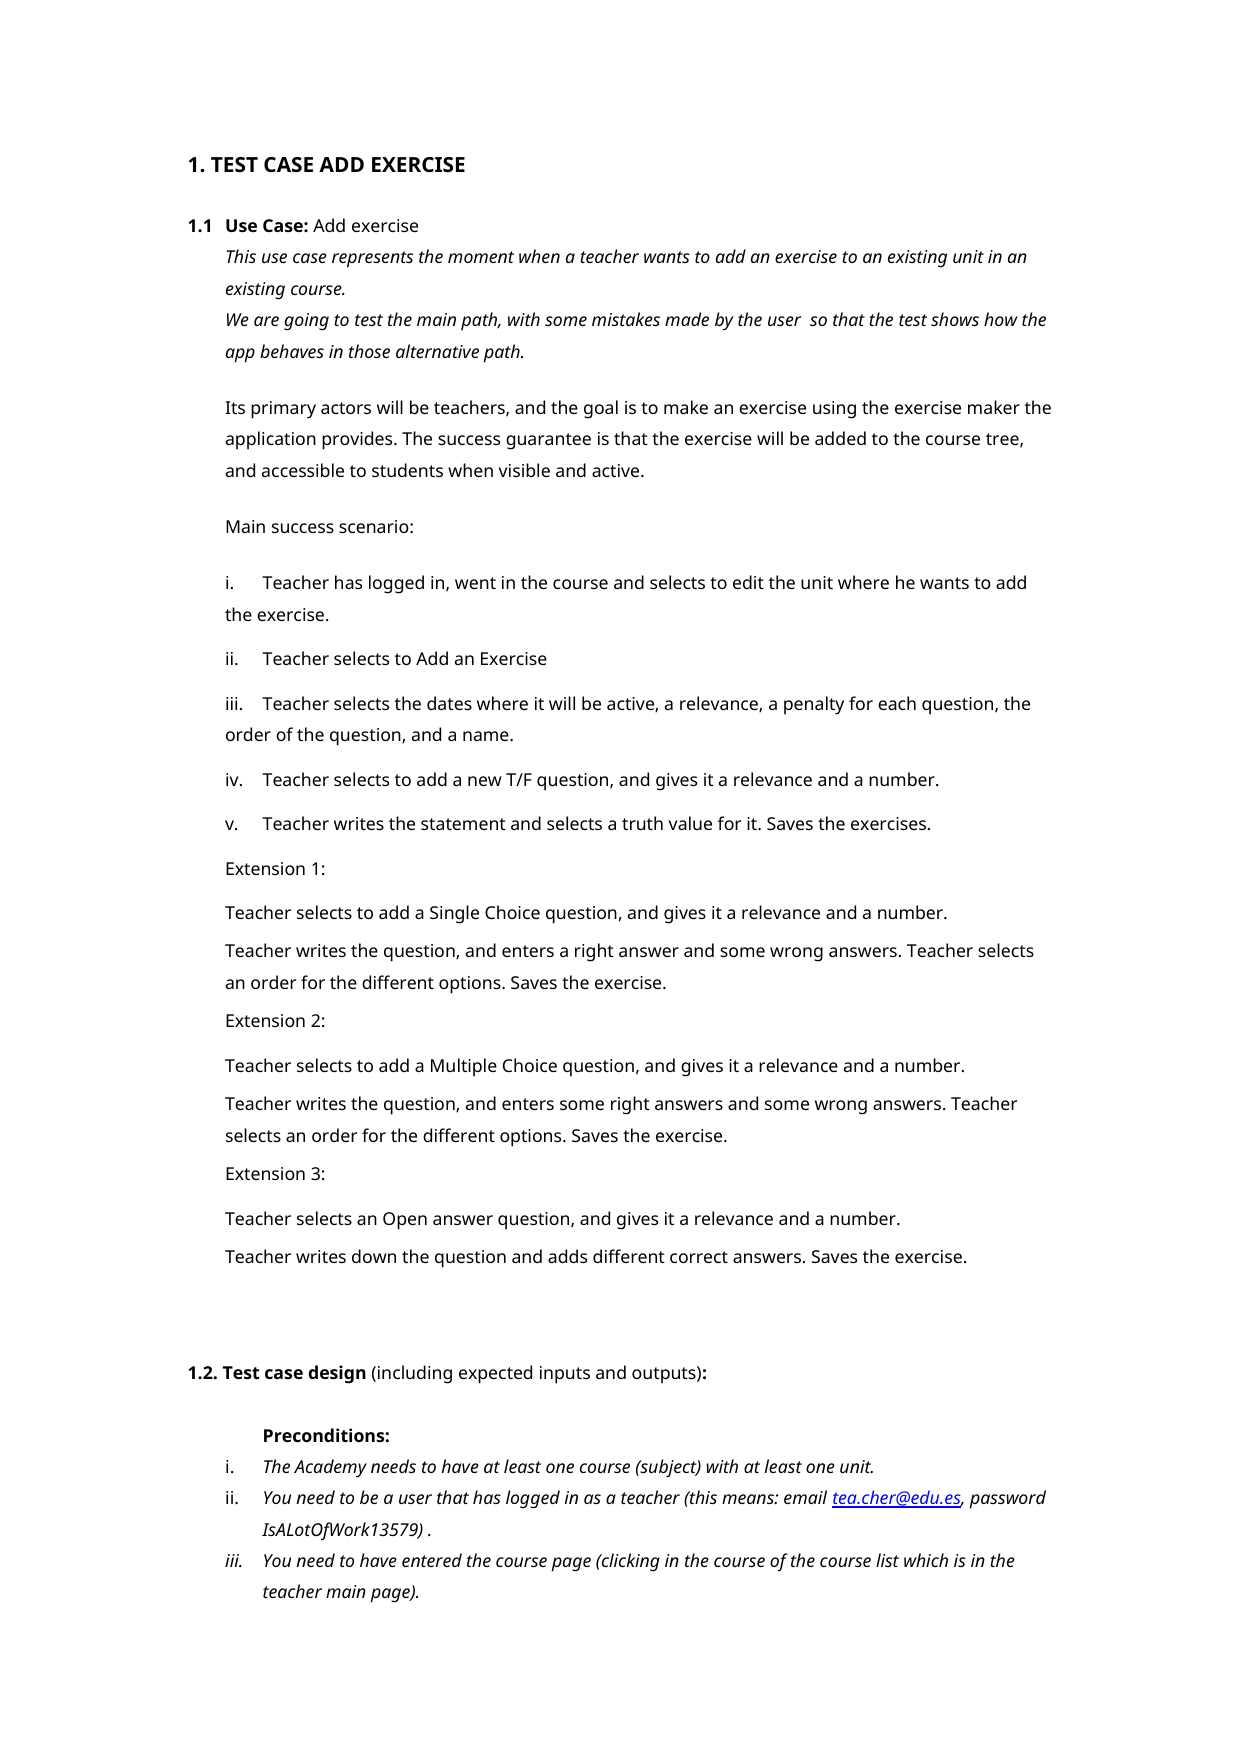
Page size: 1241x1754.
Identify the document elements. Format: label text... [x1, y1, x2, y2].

list Teacher selects the dates where it will be active, a relevance, a penalty for each question, the order of the question, and a name. [225, 691, 1053, 747]
list Teacher has logged in, went in the course and selects to edit the unit where he wants to add the exercise. [225, 571, 1053, 626]
text We are going to test the main path, with some mistakes made by the user so that the test shows how the app behaves in those alternative path. [225, 308, 1053, 363]
text This use case represents the moment when a teacher wants to add an exercise to an existing unit in an existing course. [225, 245, 1053, 301]
text Teacher writes the question, and enters a right answer and some wrong answers. Teacher selects an order for the different options. Saves the exercise. [225, 939, 1053, 994]
list Teacher selects to Add an Exercise [225, 647, 1053, 671]
text Teacher selects an Open answer question, and gives it a relevance and a number. [225, 1206, 1053, 1230]
text Preconditions: [187, 1423, 1053, 1447]
text Extension 2: [225, 1009, 1053, 1033]
list You need to have entered the course page (clicking in the course of the course list which is in the teacher main page). [225, 1548, 1053, 1604]
text Teacher selects to add a Single Choice question, and gives it a relevance and a number. [225, 900, 1053, 924]
text Teacher selects to add a Multiple Choice question, and gives it a relevance and a number. [225, 1053, 1053, 1077]
text Teacher writes the question, and enters some right answers and some wrong answers. Teacher selects an order for the different options. Saves the exercise. [225, 1092, 1053, 1147]
list You need to be a user that has logged in as a teacher (this means: email tea.cher@edu.es, password IsALotOfWork13579) . [225, 1486, 1053, 1541]
text Main success scenario: [225, 514, 1053, 539]
subtitle 1. TEST CASE ADD EXERCISE [187, 150, 1053, 178]
list Teacher selects to add a new T/F question, and gives it a relevance and a number. [225, 767, 1053, 791]
text 1.2. Test case design (including expected inputs and outputs): [187, 1360, 1053, 1384]
text Extension 3: [225, 1162, 1053, 1186]
text Teacher writes down the question and adds different correct answers. Saves the exercise. [225, 1245, 1053, 1269]
text Extension 1: [225, 856, 1053, 880]
list The Academy needs to have at least one course (subject) with at least one unit. [225, 1454, 1053, 1479]
list Use Case: Add exercise [187, 214, 1053, 238]
text Its primary actors will be teachers, and the goal is to make an exercise using the exercise maker the application provides. The success guarantee is that the exercise will be added to the course tree, and accessible to students when visible and active. [225, 395, 1053, 482]
list Teacher writes the statement and selects a truth value for it. Saves the exercises. [225, 811, 1053, 836]
